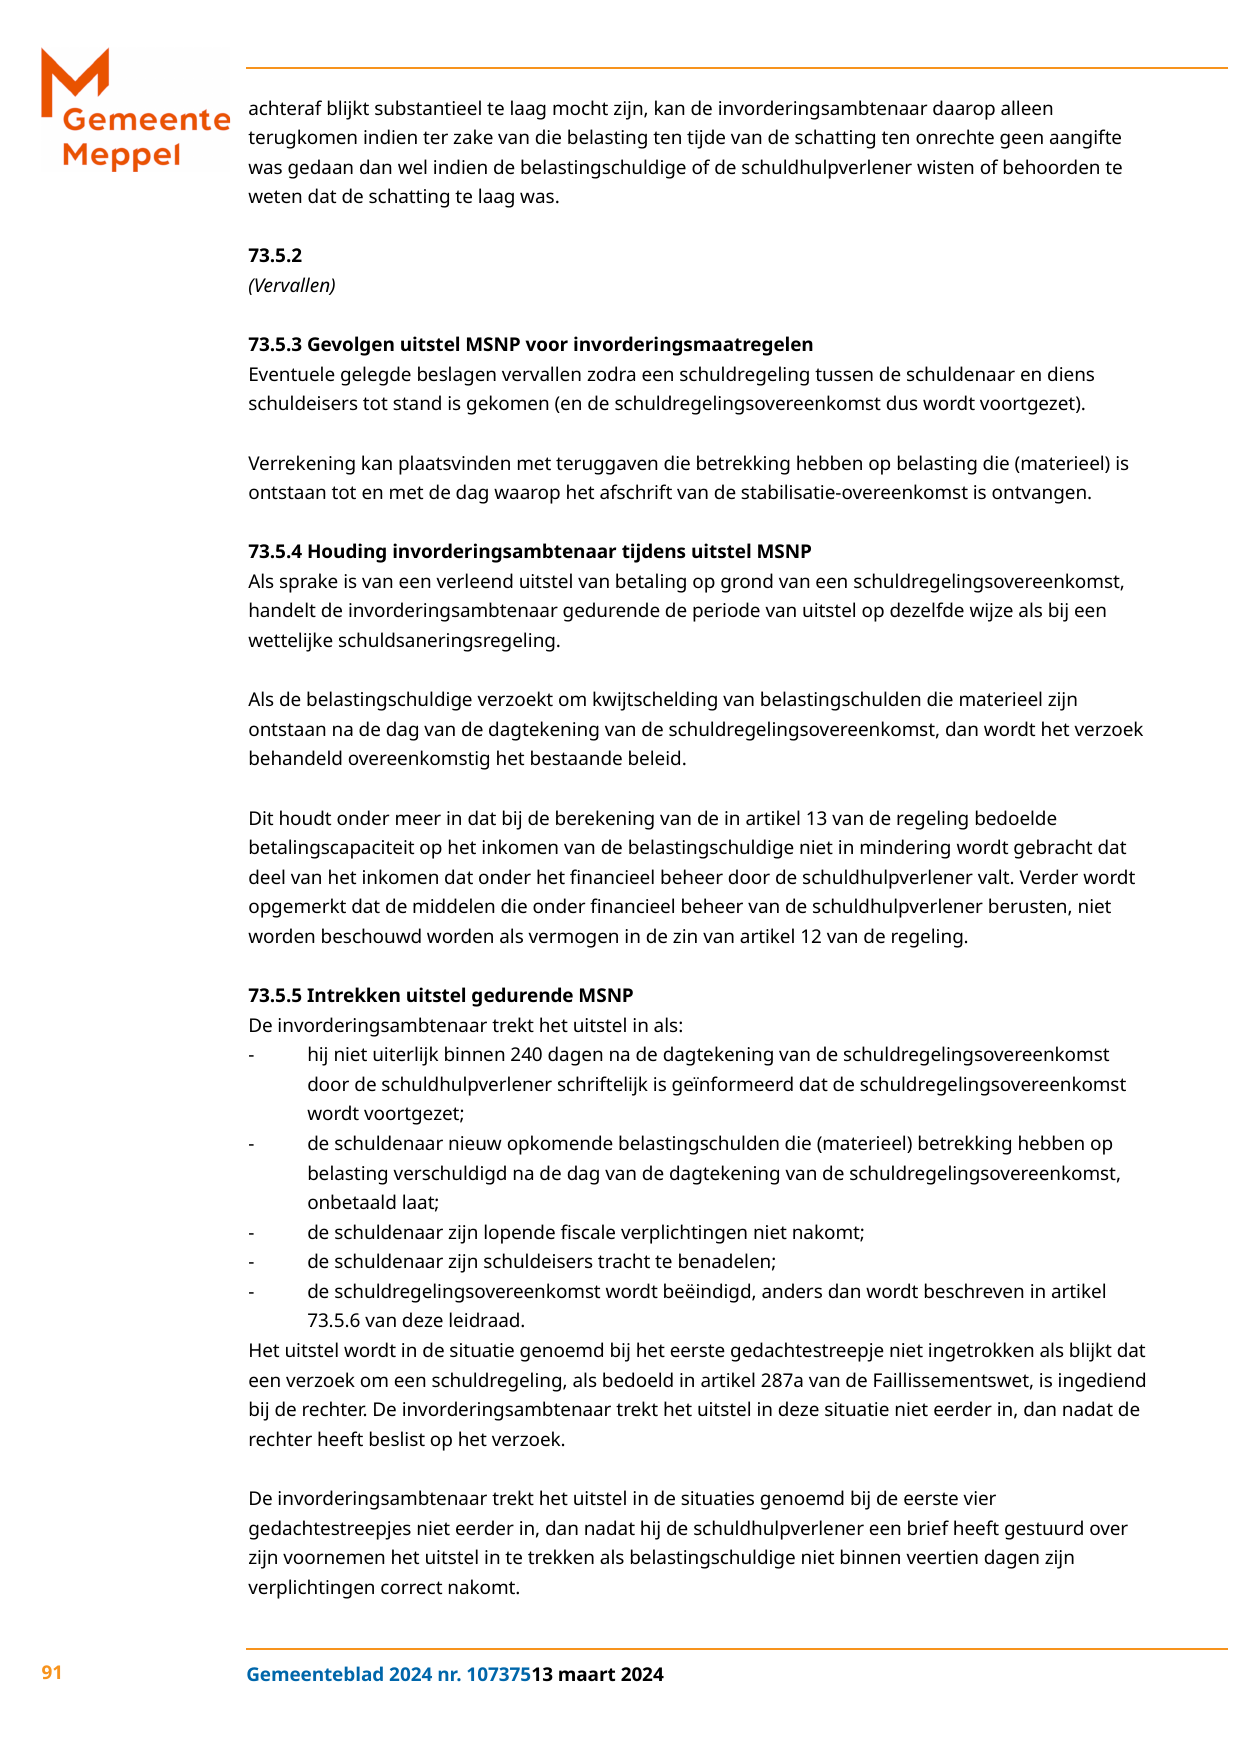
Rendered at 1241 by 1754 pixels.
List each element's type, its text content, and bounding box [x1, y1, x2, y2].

text 73.5.2 [248, 243, 1152, 268]
list de schuldenaar nieuw opkomende belastingschulden die (materieel) betrekking hebben op belasting verschuldigd na de dag van de dagtekening van de schuldregelingsovereenkomst, onbetaald laat; [248, 1130, 1152, 1215]
text achteraf blijkt substantieel te laag mocht zijn, kan de invorderingsambtenaar daarop alleen terugkomen indien ter zake van die belasting ten tijde van de schatting ten onrechte geen aangifte was gedaan dan wel indien de belastingschuldige of de schuldhulpverlener wisten of behoorden te weten dat de schatting te laag was. [248, 95, 1152, 209]
list de schuldregelingsovereenkomst wordt beëindigd, anders dan wordt beschreven in artikel 73.5.6 van deze leidraad. [248, 1278, 1152, 1333]
text 73.5.3 Gevolgen uitstel MSNP voor invorderingsmaatregelen [248, 331, 1152, 357]
text Het uitstel wordt in de situatie genoemd bij het eerste gedachtestreepje niet ingetrokken als blijkt dat een verzoek om een schuldregeling, als bedoeld in artikel 287a van de Faillissementswet, is ingediend bij de rechter. De invorderingsambtenaar trekt het uitstel in deze situatie niet eerder in, dan nadat de rechter heeft beslist op het verzoek. [248, 1337, 1152, 1452]
list de schuldenaar zijn lopende fiscale verplichtingen niet nakomt; [248, 1219, 1152, 1245]
text 73.5.5 Intrekken uitstel gedurende MSNP [248, 982, 1152, 1008]
text (Vervallen) [248, 272, 1152, 298]
text Dit houdt onder meer in dat bij de berekening van de in artikel 13 van de regeling bedoelde betalingscapaciteit op het inkomen van de belastingschuldige niet in mindering wordt gebracht dat deel van het inkomen dat onder het financieel beheer door de schuldhulpverlener valt. Verder wordt opgemerkt dat de middelen die onder financieel beheer van de schuldhulpverlener berusten, niet worden beschouwd worden als vermogen in de zin van artikel 12 van de regeling. [248, 805, 1152, 949]
text Als sprake is van een verleend uitstel van betaling op grond van een schuldregelingsovereenkomst, handelt de invorderingsambtenaar gedurende de periode van uitstel op dezelfde wijze als bij een wettelijke schuldsaneringsregeling. [248, 568, 1152, 653]
text De invorderingsambtenaar trekt het uitstel in de situaties genoemd bij de eerste vier gedachtestreepjes niet eerder in, dan nadat hij de schuldhulpverlener een brief heeft gestuurd over zijn voornemen het uitstel in te trekken als belastingschuldige niet binnen veertien dagen zijn verplichtingen correct nakomt. [248, 1485, 1152, 1600]
list de schuldenaar zijn schuldeisers tracht te benadelen; [248, 1248, 1152, 1274]
picture [41, 47, 231, 172]
text De invorderingsambtenaar trekt het uitstel in als: [248, 1012, 1152, 1038]
text 73.5.4 Houding invorderingsambtenaar tijdens uitstel MSNP [248, 538, 1152, 564]
text Verrekening kan plaatsvinden met teruggaven die betrekking hebben op belasting die (materieel) is ontstaan tot en met de dag waarop het afschrift van de stabilisatie-overeenkomst is ontvangen. [248, 450, 1152, 505]
text Als de belastingschuldige verzoekt om kwijtschelding van belastingschulden die materieel zijn ontstaan na de dag van de dagtekening van de schuldregelingsovereenkomst, dan wordt het verzoek behandeld overeenkomstig het bestaande beleid. [248, 686, 1152, 771]
text Eventuele gelegde beslagen vervallen zodra een schuldregeling tussen de schuldenaar en diens schuldeisers tot stand is gekomen (en de schuldregelingsovereenkomst dus wordt voortgezet). [248, 361, 1152, 416]
list hij niet uiterlijk binnen 240 dagen na de dagtekening van de schuldregelingsovereenkomst door de schuldhulpverlener schriftelijk is geïnformeerd dat de schuldregelingsovereenkomst wordt voortgezet; [248, 1041, 1152, 1126]
